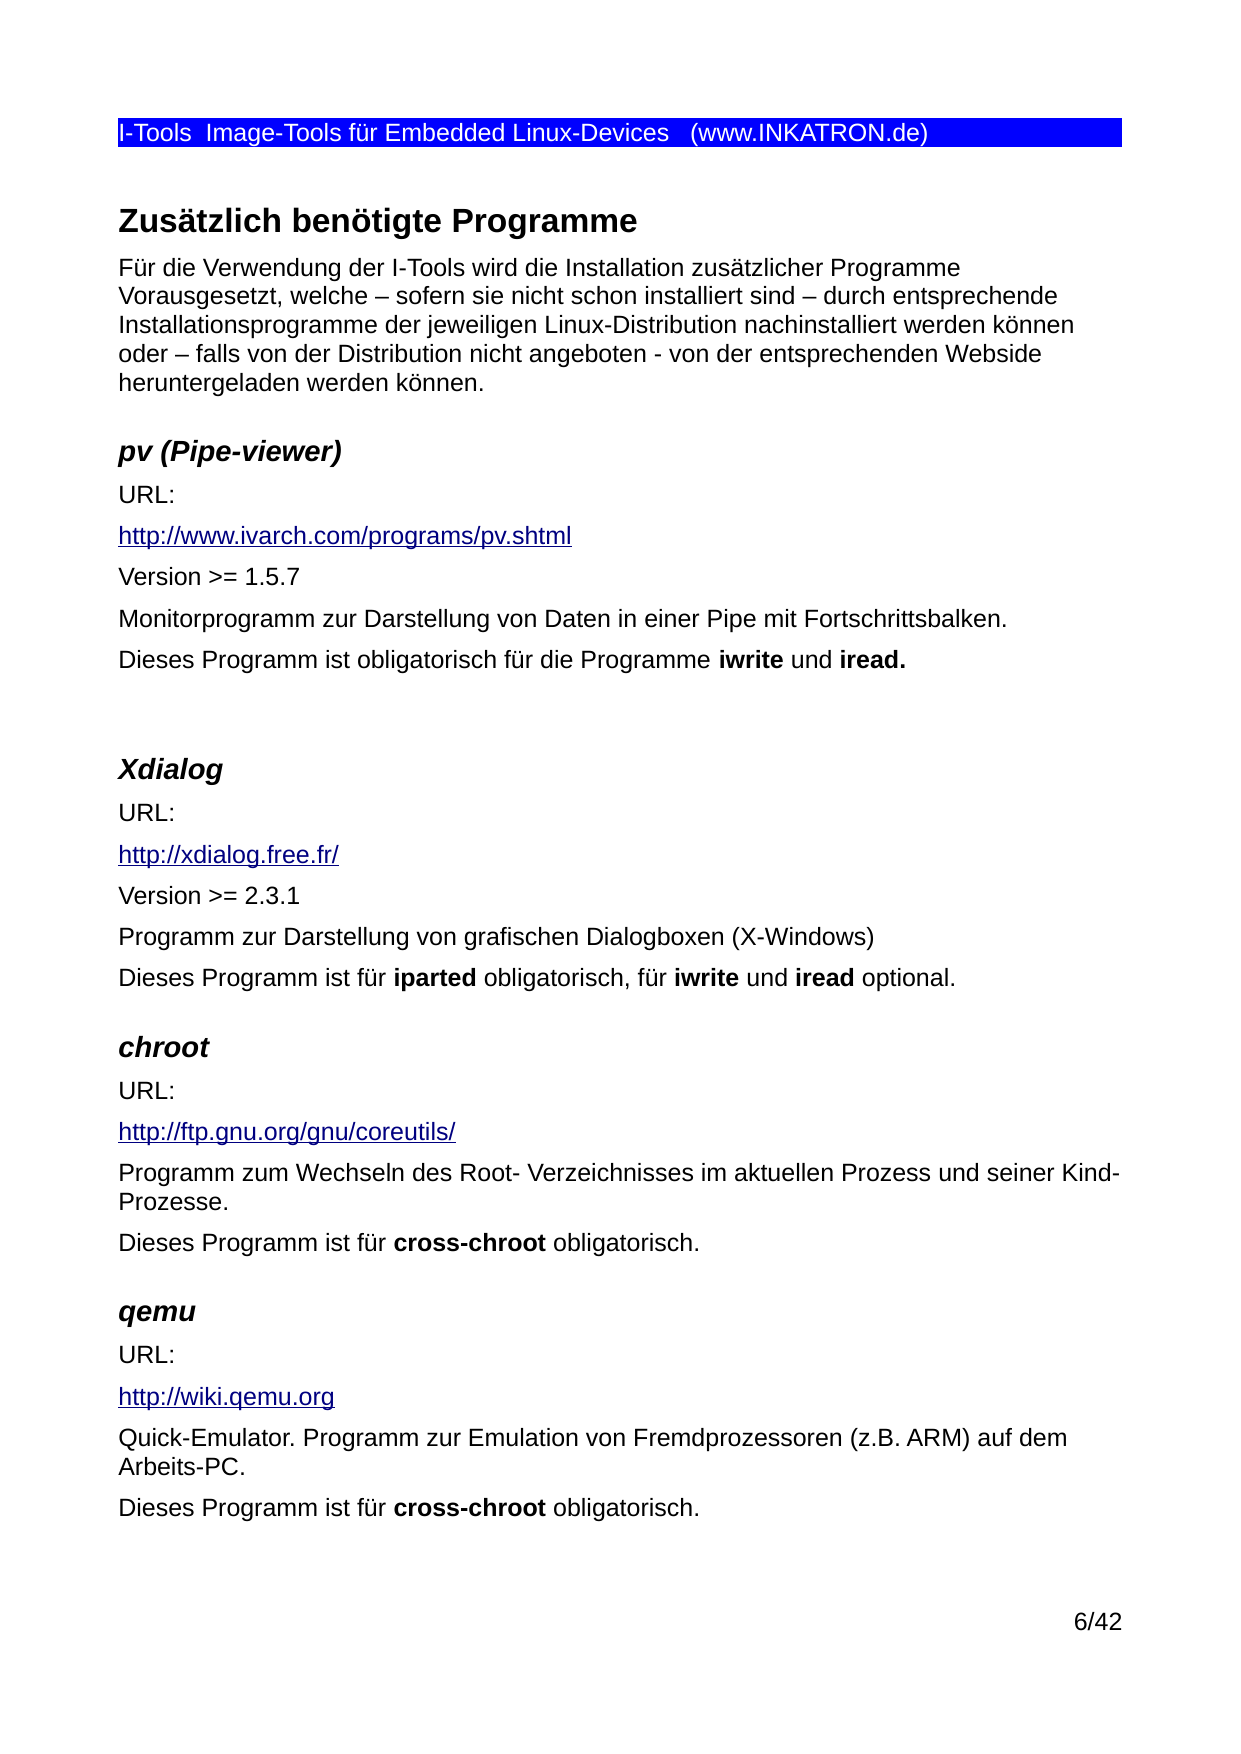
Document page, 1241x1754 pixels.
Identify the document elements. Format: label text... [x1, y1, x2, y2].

subtitle chroot [118, 1029, 1122, 1063]
text http://xdialog.free.fr/ [118, 839, 1122, 868]
text Dieses Programm ist obligatorisch für die Programme iwrite und iread. [118, 645, 1122, 673]
text Für die Verwendung der I-Tools wird die Installation zusätzlicher Programme Vorausgesetzt, welche – sofern sie nicht schon installiert sind – durch entsprechende Installationsprogramme der jeweiligen Linux-Distribution nachinstalliert werden können oder – falls von der Distribution nicht angeboten - von der entsprechenden Webside heruntergeladen werden können. [118, 252, 1122, 396]
subtitle Zusätzlich benötigte Programme [118, 201, 1122, 240]
text Version >= 2.3.1 [118, 881, 1122, 909]
text Dieses Programm ist für cross-chroot obligatorisch. [118, 1493, 1122, 1522]
text http://www.ivarch.com/programs/pv.shtml [118, 521, 1122, 550]
text Dieses Programm ist für cross-chroot obligatorisch. [118, 1228, 1122, 1257]
subtitle pv (Pipe-viewer) [118, 434, 1122, 467]
text Programm zur Darstellung von grafischen Dialogboxen (X-Windows) [118, 922, 1122, 951]
text Monitorprogramm zur Darstellung von Daten in einer Pipe mit Fortschrittsbalken. [118, 603, 1122, 632]
text URL: [118, 1076, 1122, 1104]
text http://wiki.qemu.org [118, 1382, 1122, 1410]
text URL: [118, 1340, 1122, 1369]
subtitle qemu [118, 1294, 1122, 1328]
text Quick-Emulator. Programm zur Emulation von Fremdprozessoren (z.B. ARM) auf dem Arbeits-PC. [118, 1423, 1122, 1480]
text http://ftp.gnu.org/gnu/coreutils/ [118, 1117, 1122, 1146]
text Version >= 1.5.7 [118, 562, 1122, 591]
subtitle Xdialog [118, 752, 1122, 786]
text URL: [118, 798, 1122, 827]
text URL: [118, 480, 1122, 508]
text Dieses Programm ist für iparted obligatorisch, für iwrite und iread optional. [118, 963, 1122, 992]
text Programm zum Wechseln des Root- Verzeichnisses im aktuellen Prozess und seiner Kind-Prozesse. [118, 1158, 1122, 1216]
